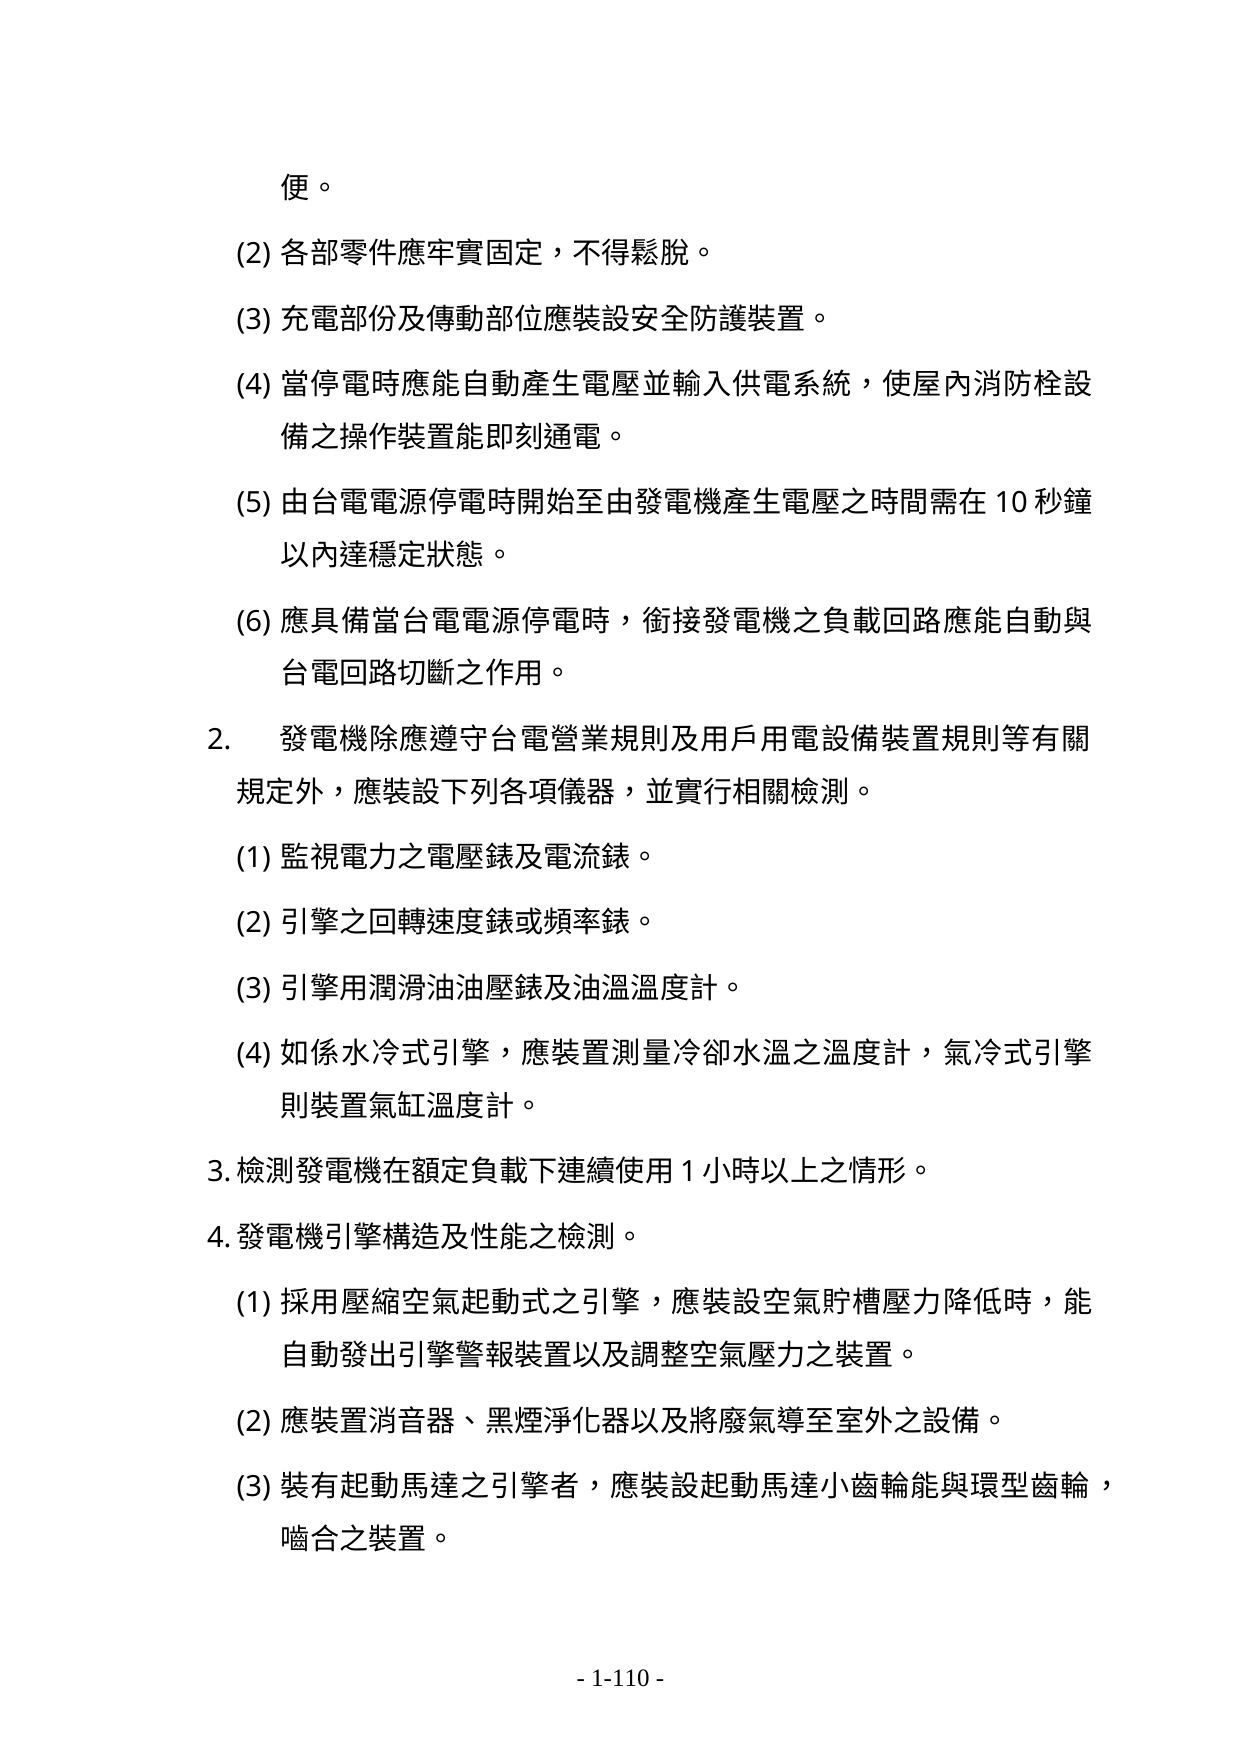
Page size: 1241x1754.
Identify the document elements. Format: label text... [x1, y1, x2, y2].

text (4) 如係水冷式引擎，應裝置測量冷卻水溫之溫度計，氣冷式引擎則裝置氣缸溫度計。 [236, 1030, 1092, 1125]
text (6) 應具備當台電電源停電時，銜接發電機之負載回路應能自動與台電回路切斷之作用。 [236, 597, 1092, 692]
subtitle 2. 發電機除應遵守台電營業規則及用戶用電設備裝置規則等有關規定外，應裝設下列各項儀器，並實行相關檢測。 [207, 715, 1092, 811]
text (1) 採用壓縮空氣起動式之引擎，應裝設空氣貯槽壓力降低時，能自動發出引擎警報裝置以及調整空氣壓力之裝置。 [236, 1279, 1092, 1374]
text (2) 引擎之回轉速度錶或頻率錶。 [236, 899, 1092, 941]
text 便。 [236, 164, 1092, 207]
text (3) 引擎用潤滑油油壓錶及油溫溫度計。 [236, 964, 1092, 1007]
text (3) 充電部份及傳動部位應裝設安全防護裝置。 [236, 295, 1092, 338]
subtitle 3. 檢測發電機在額定負載下連續使用1小時以上之情形。 [207, 1148, 1092, 1190]
text (5) 由台電電源停電時開始至由發電機產生電壓之時間需在10秒鐘以內達穩定狀態。 [236, 479, 1092, 574]
subtitle 4. 發電機引擎構造及性能之檢測。 [207, 1213, 1092, 1256]
text (3) 裝有起動馬達之引擎者，應裝設起動馬達小齒輪能與環型齒輪，嚙合之裝置。 [236, 1462, 1092, 1558]
text (1) 監視電力之電壓錶及電流錶。 [236, 833, 1092, 876]
text (2) 各部零件應牢實固定，不得鬆脫。 [236, 230, 1092, 272]
text (2) 應裝置消音器、黑煙淨化器以及將廢氣導至室外之設備。 [236, 1397, 1092, 1439]
text (4) 當停電時應能自動產生電壓並輸入供電系統，使屋內消防栓設備之操作裝置能即刻通電。 [236, 361, 1092, 456]
